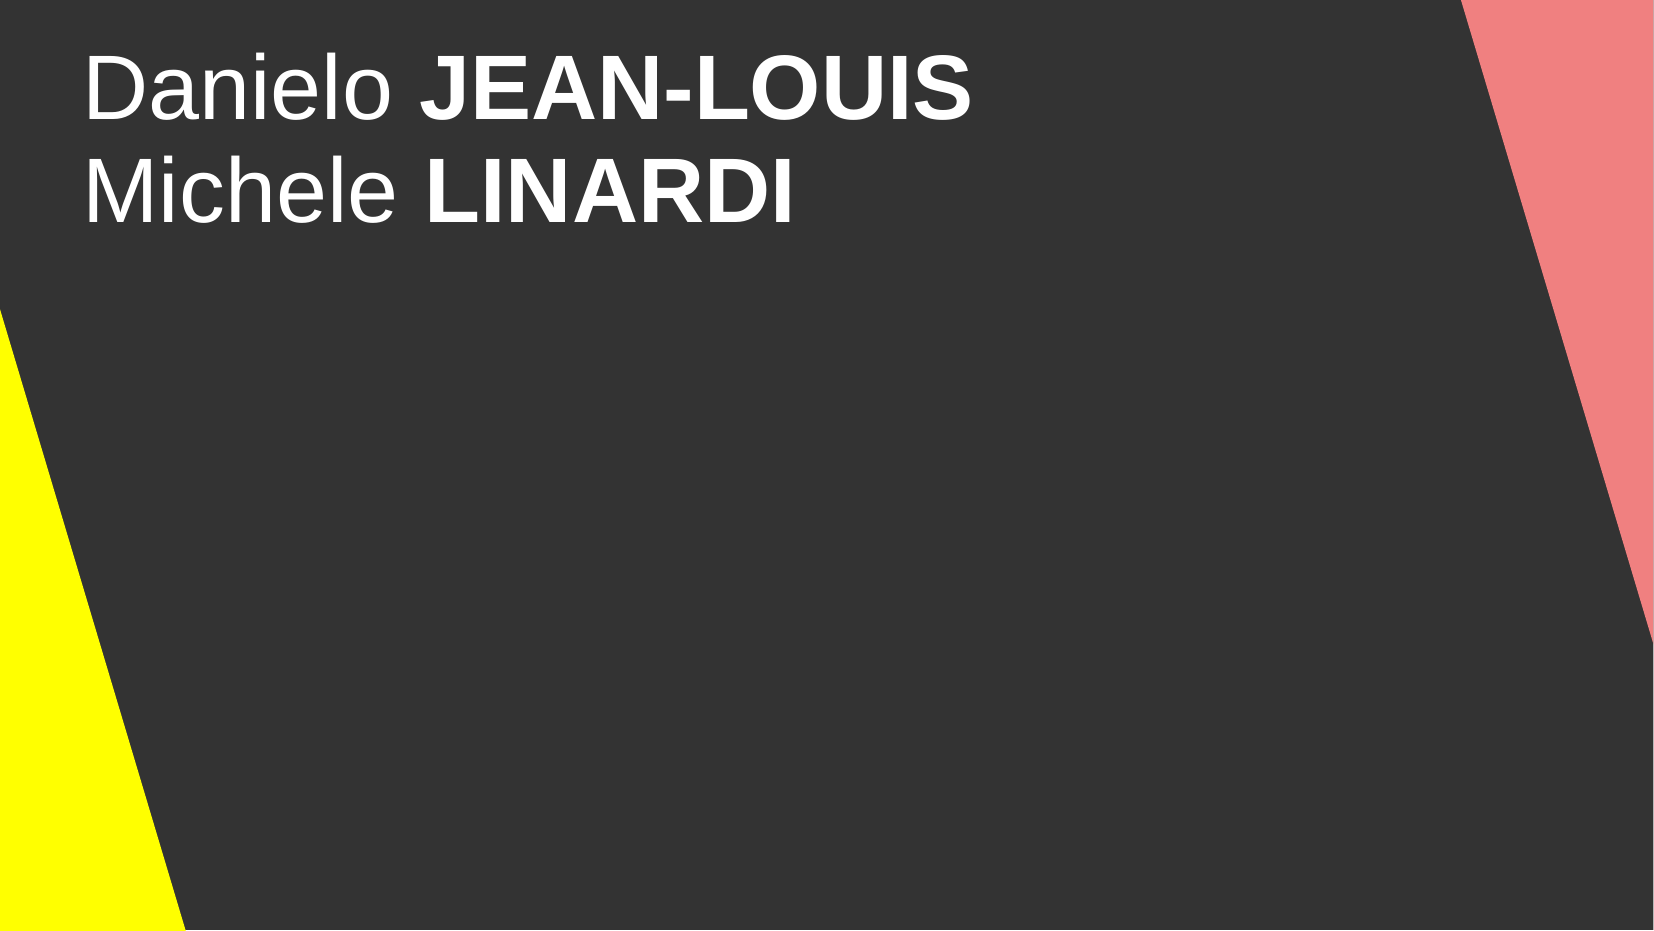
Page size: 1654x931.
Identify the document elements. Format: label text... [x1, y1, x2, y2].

text_box [0, 309, 186, 931]
subtitle Danielo JEAN-LOUIS Michele LINARDI [82, 36, 1571, 758]
text_box [1460, 0, 1654, 647]
